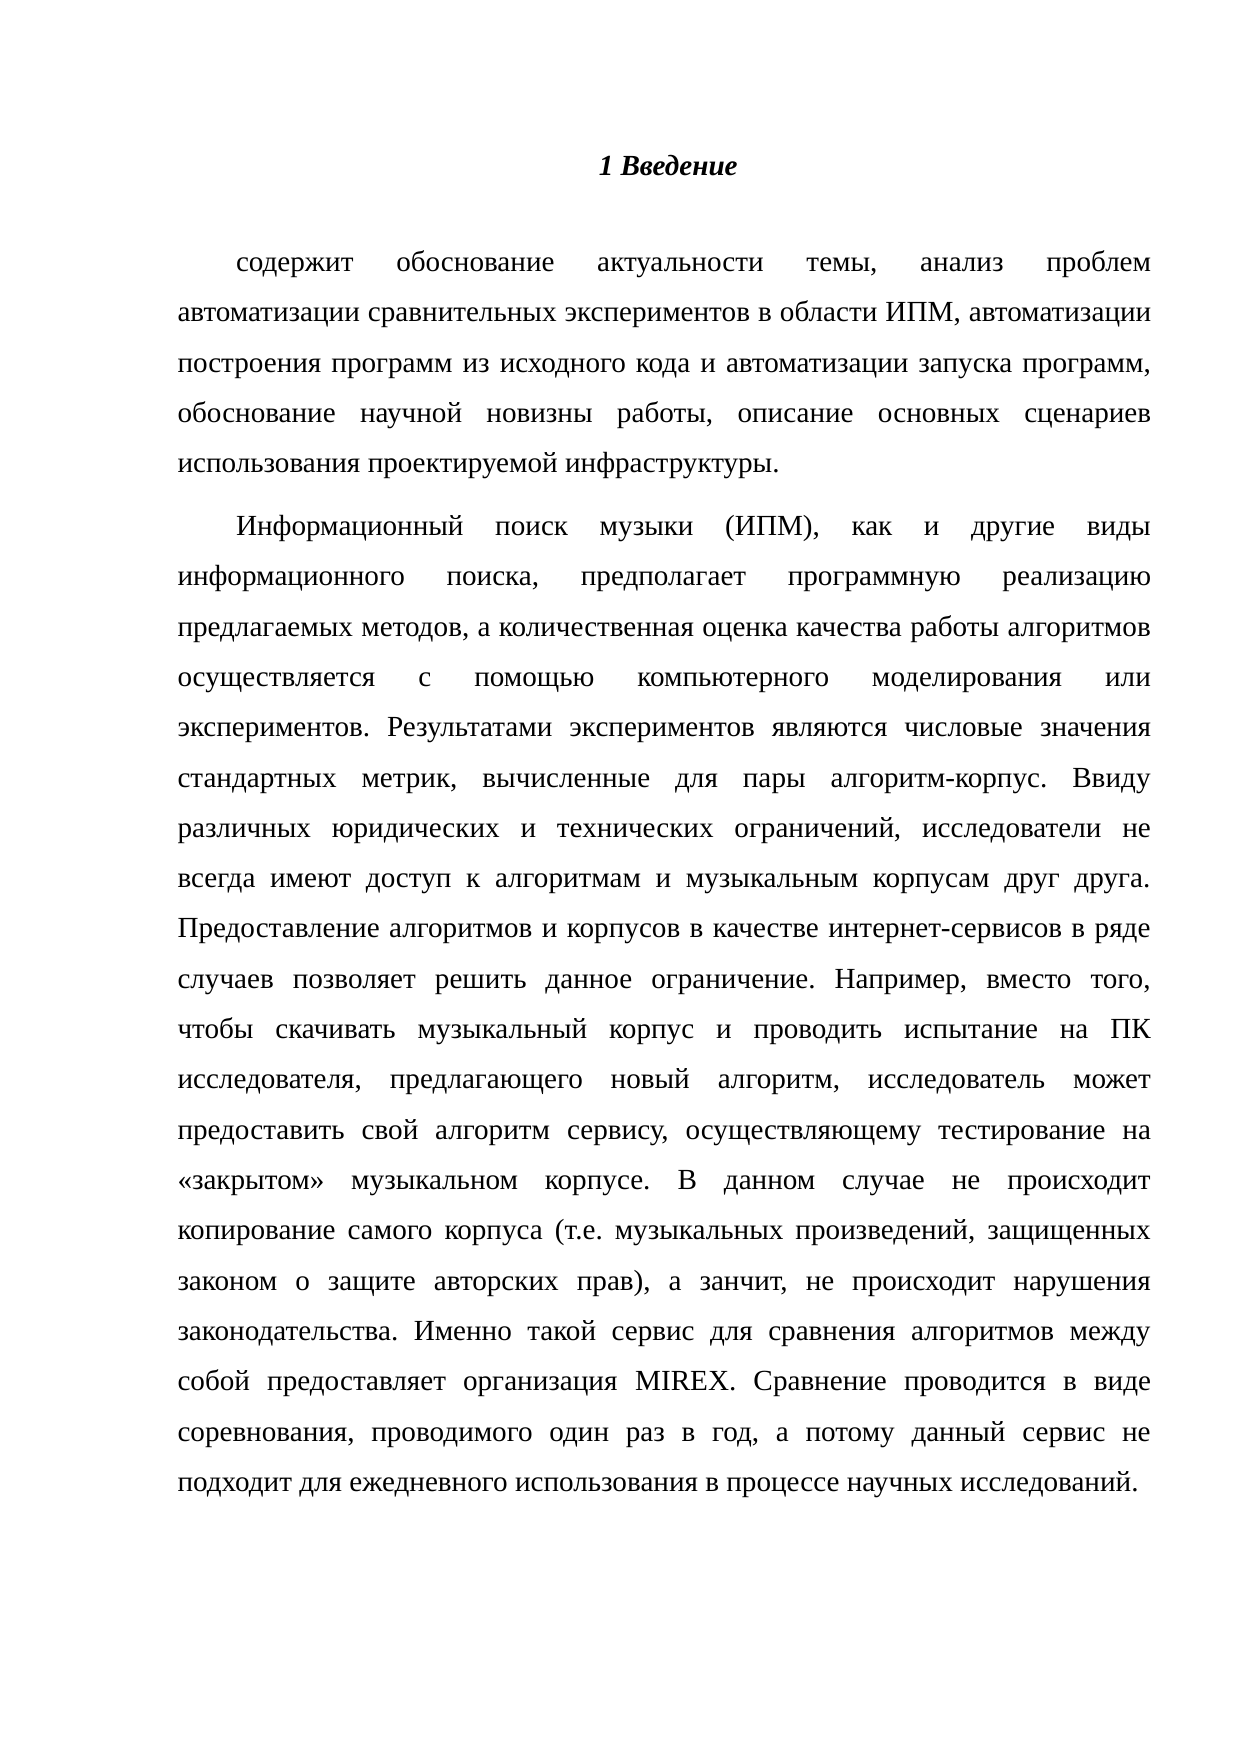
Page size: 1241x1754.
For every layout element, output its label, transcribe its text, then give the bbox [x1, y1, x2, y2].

subtitle Введение [177, 148, 1152, 181]
text Информационный поиск музыки (ИПМ), как и другие виды информационного поиска, предполагает программную реализацию предлагаемых методов, а количественная оценка качества работы алгоритмов осуществляется с помощью компьютерного моделирования или экспериментов. Результатами экспериментов являются числовые значения стандартных метрик, вычисленные для пары алгоритм-корпус. Ввиду различных юридических и технических ограничений, исследователи не всегда имеют доступ к алгоритмам и музыкальным корпусам друг друга. Предоставление алгоритмов и корпусов в качестве интернет-сервисов в ряде случаев позволяет решить данное ограничение. Например, вместо того, чтобы скачивать музыкальный корпус и проводить испытание на ПК исследователя, предлагающего новый алгоритм, исследователь может предоставить свой алгоритм сервису, осуществляющему тестирование на «закрытом» музыкальном корпусе. В данном случае не происходит копирование самого корпуса (т.е. музыкальных произведений, защищенных законом о защите авторских прав), а занчит, не происходит нарушения законодательства. Именно такой сервис для сравнения алгоритмов между собой предоставляет организация MIREX. Сравнение проводится в виде соревнования, проводимого один раз в год, а потому данный сервис не подходит для ежедневного использования в процессе научных исследований. [177, 508, 1152, 1498]
text содержит обоснование актуальности темы, анализ проблем автоматизации сравнительных экспериментов в области ИПМ, автоматизации построения программ из исходного кода и автоматизации запуска программ, обоснование научной новизны работы, описание основных сценариев использования проектируемой инфраструктуры. [177, 244, 1152, 479]
